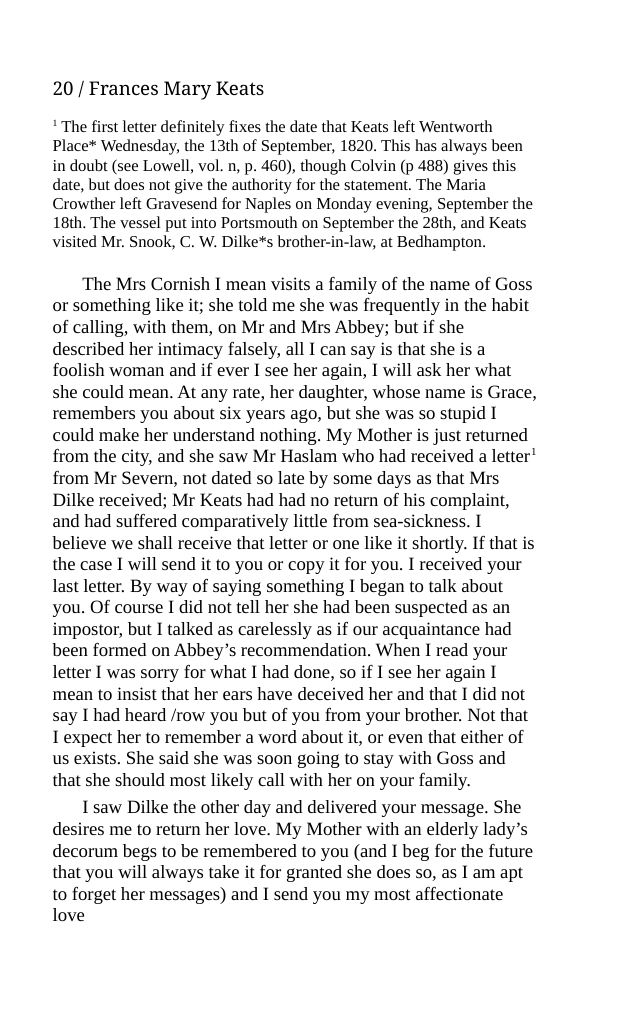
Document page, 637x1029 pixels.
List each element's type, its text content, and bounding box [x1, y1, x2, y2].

text The Mrs Cornish I mean visits a family of the name of Goss or something like it; she told me she was frequently in the habit of calling, with them, on Mr and Mrs Abbey; but if she described her intimacy falsely, all I can say is that she is a foolish woman and if ever I see her again, I will ask her what she could mean. At any rate, her daughter, whose name is Grace, remembers you about six years ago, but she was so stupid I could make her understand nothing. My Mother is just returned from the city, and she saw Mr Haslam who had received a letter1 from Mr Severn, not dated so late by some days as that Mrs Dilke received; Mr Keats had had no return of his complaint, and had suffered comparatively little from sea-sickness. I believe we shall receive that letter or one like it shortly. If that is the case I will send it to you or copy it for you. I received your last letter. By way of saying something I began to talk about you. Of course I did not tell her she had been suspected as an impostor, but I talked as carelessly as if our acquaintance had been formed on Abbey’s recommendation. When I read your letter I was sorry for what I had done, so if I see her again I mean to insist that her ears have deceived her and that I did not say I had heard /row you but of you from your brother. Not that I expect her to remember a word about it, or even that either of us exists. She said she was soon going to stay with Goss and that she should most likely call with her on your family. [52, 273, 538, 790]
text 1 The first letter definitely fixes the date that Keats left Wentworth Place* Wednesday, the 13th of September, 1820. This has always been in doubt (see Lowell, vol. n, p. 460), though Colvin (p 488) gives this date, but does not give the authority for the statement. The Maria Crowther left Gravesend for Naples on Monday evening, September the 18th. The vessel put into Portsmouth on September the 28th, and Keats visited Mr. Snook, C. W. Dilke*s brother-in-law, at Bedhampton. [52, 117, 538, 251]
text I saw Dilke the other day and delivered your message. She desires me to return her love. My Mother with an elderly lady’s decorum begs to be remembered to you (and I beg for the future that you will always take it for granted she does so, as I am apt to forget her messages) and I send you my most affectionate love [52, 796, 538, 926]
